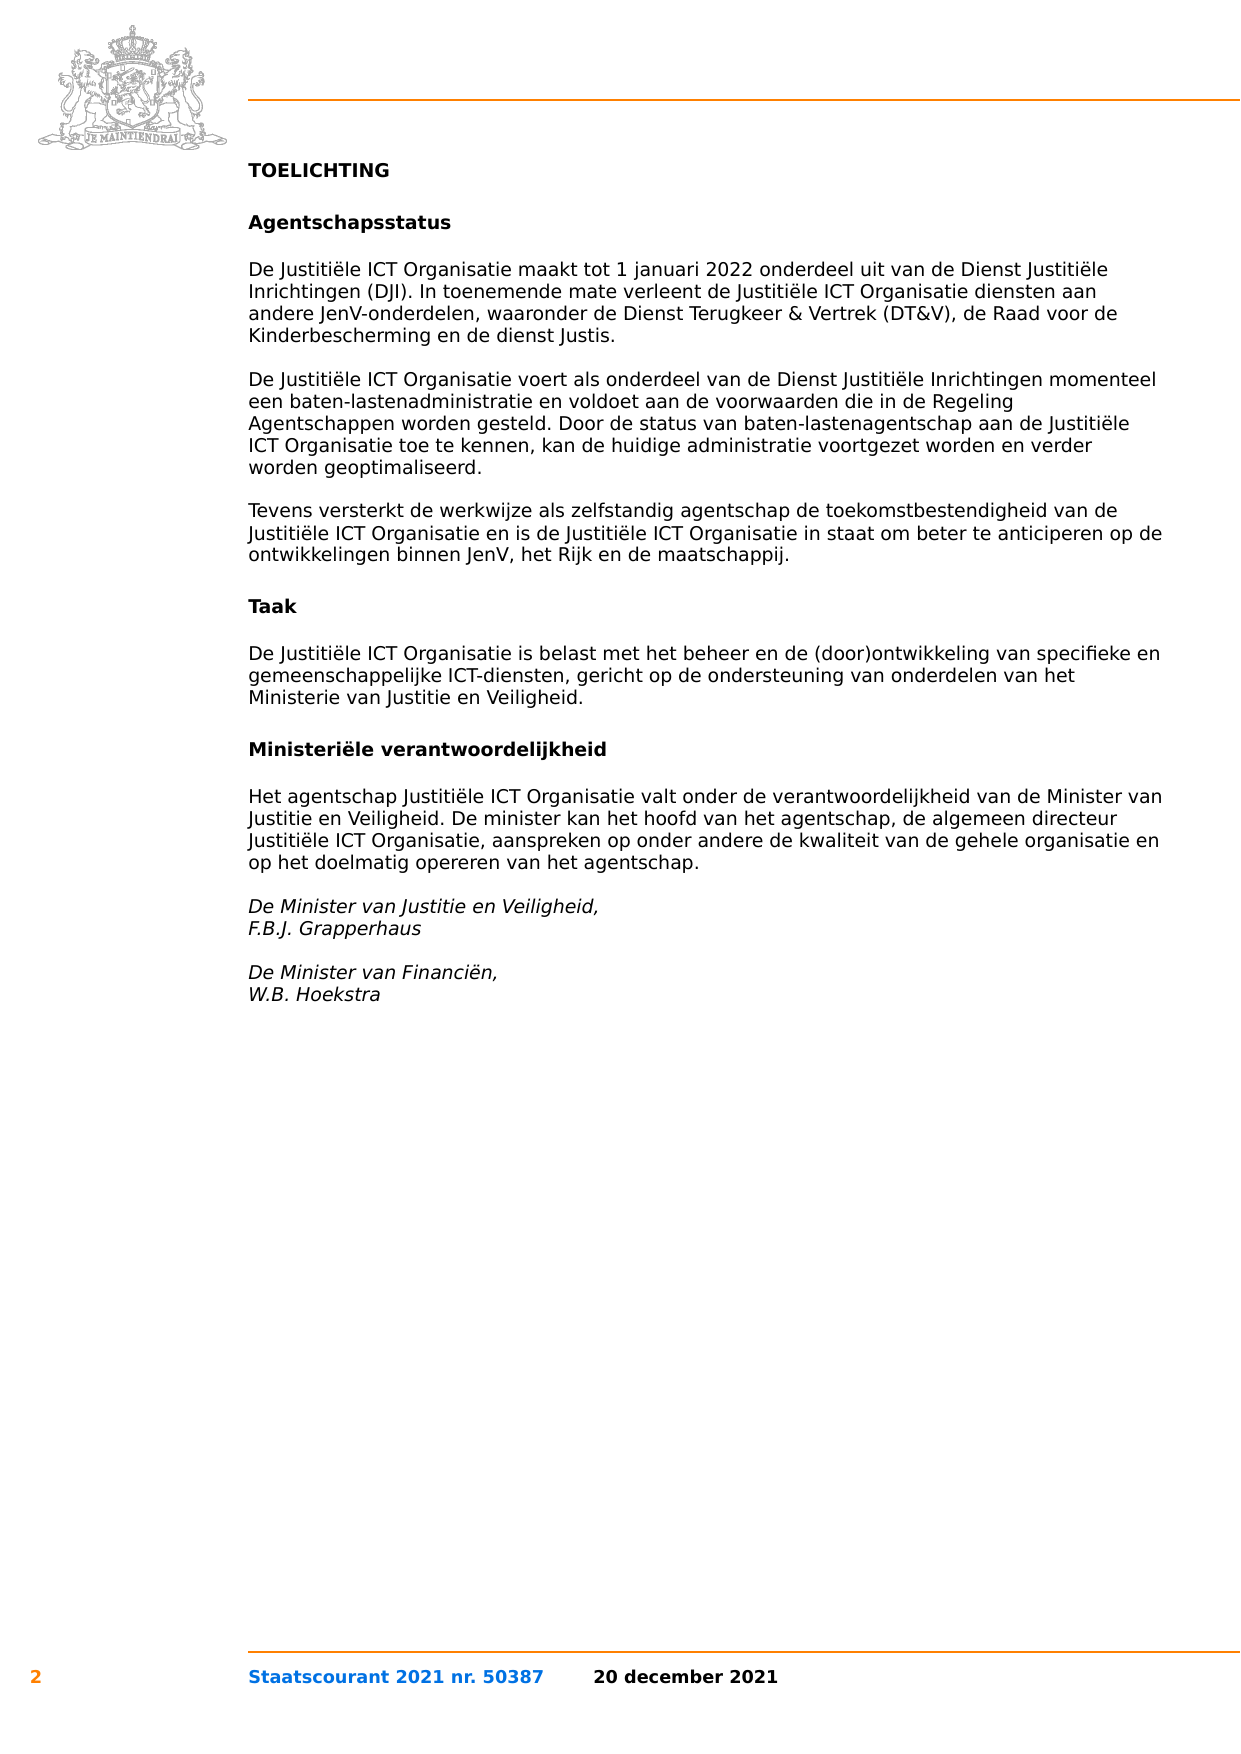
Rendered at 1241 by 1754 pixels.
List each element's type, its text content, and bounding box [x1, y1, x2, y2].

text De Justitiële ICT Organisatie is belast met het beheer en de (door)ontwikkeling van specifieke en gemeenschappelijke ICT-diensten, gericht op de ondersteuning van onderdelen van het Ministerie van Justitie en Veiligheid. [248, 643, 1163, 709]
text Tevens versterkt de werkwijze als zelfstandig agentschap de toekomstbestendigheid van de Justitiële ICT Organisatie en is de Justitiële ICT Organisatie in staat om beter te anticiperen op de ontwikkelingen binnen JenV, het Rijk en de maatschappij. [248, 500, 1163, 566]
text De Minister van Justitie en Veiligheid, F.B.J. Grapperhaus [248, 896, 1163, 940]
text Het agentschap Justitiële ICT Organisatie valt onder de verantwoordelijkheid van de Minister van Justitie en Veiligheid. De minister kan het hoofd van het agentschap, de algemeen directeur Justitiële ICT Organisatie, aanspreken op onder andere de kwaliteit van de gehele organisatie en op het doelmatig opereren van het agentschap. [248, 786, 1163, 874]
picture [38, 25, 227, 150]
text De Justitiële ICT Organisatie voert als onderdeel van de Dienst Justitiële Inrichtingen momenteel een baten-lastenadministratie en voldoet aan de voorwaarden die in de Regeling Agentschappen worden gesteld. Door de status van baten-lastenagentschap aan de Justitiële ICT Organisatie toe te kennen, kan de huidige administratie voortgezet worden en verder worden geoptimaliseerd. [248, 369, 1163, 478]
subtitle Ministeriële verantwoordelijkheid [248, 739, 1163, 761]
text De Justitiële ICT Organisatie maakt tot 1 januari 2022 onderdeel uit van de Dienst Justitiële Inrichtingen (DJI). In toenemende mate verleent de Justitiële ICT Organisatie diensten aan andere JenV-onderdelen, waaronder de Dienst Terugkeer & Vertrek (DT&V), de Raad voor de Kinderbescherming en de dienst Justis. [248, 259, 1163, 347]
text De Minister van Financiën, W.B. Hoekstra [248, 962, 1163, 1006]
subtitle Agentschapsstatus [248, 212, 1163, 234]
subtitle Taak [248, 596, 1163, 618]
subtitle TOELICHTING [248, 160, 1163, 182]
